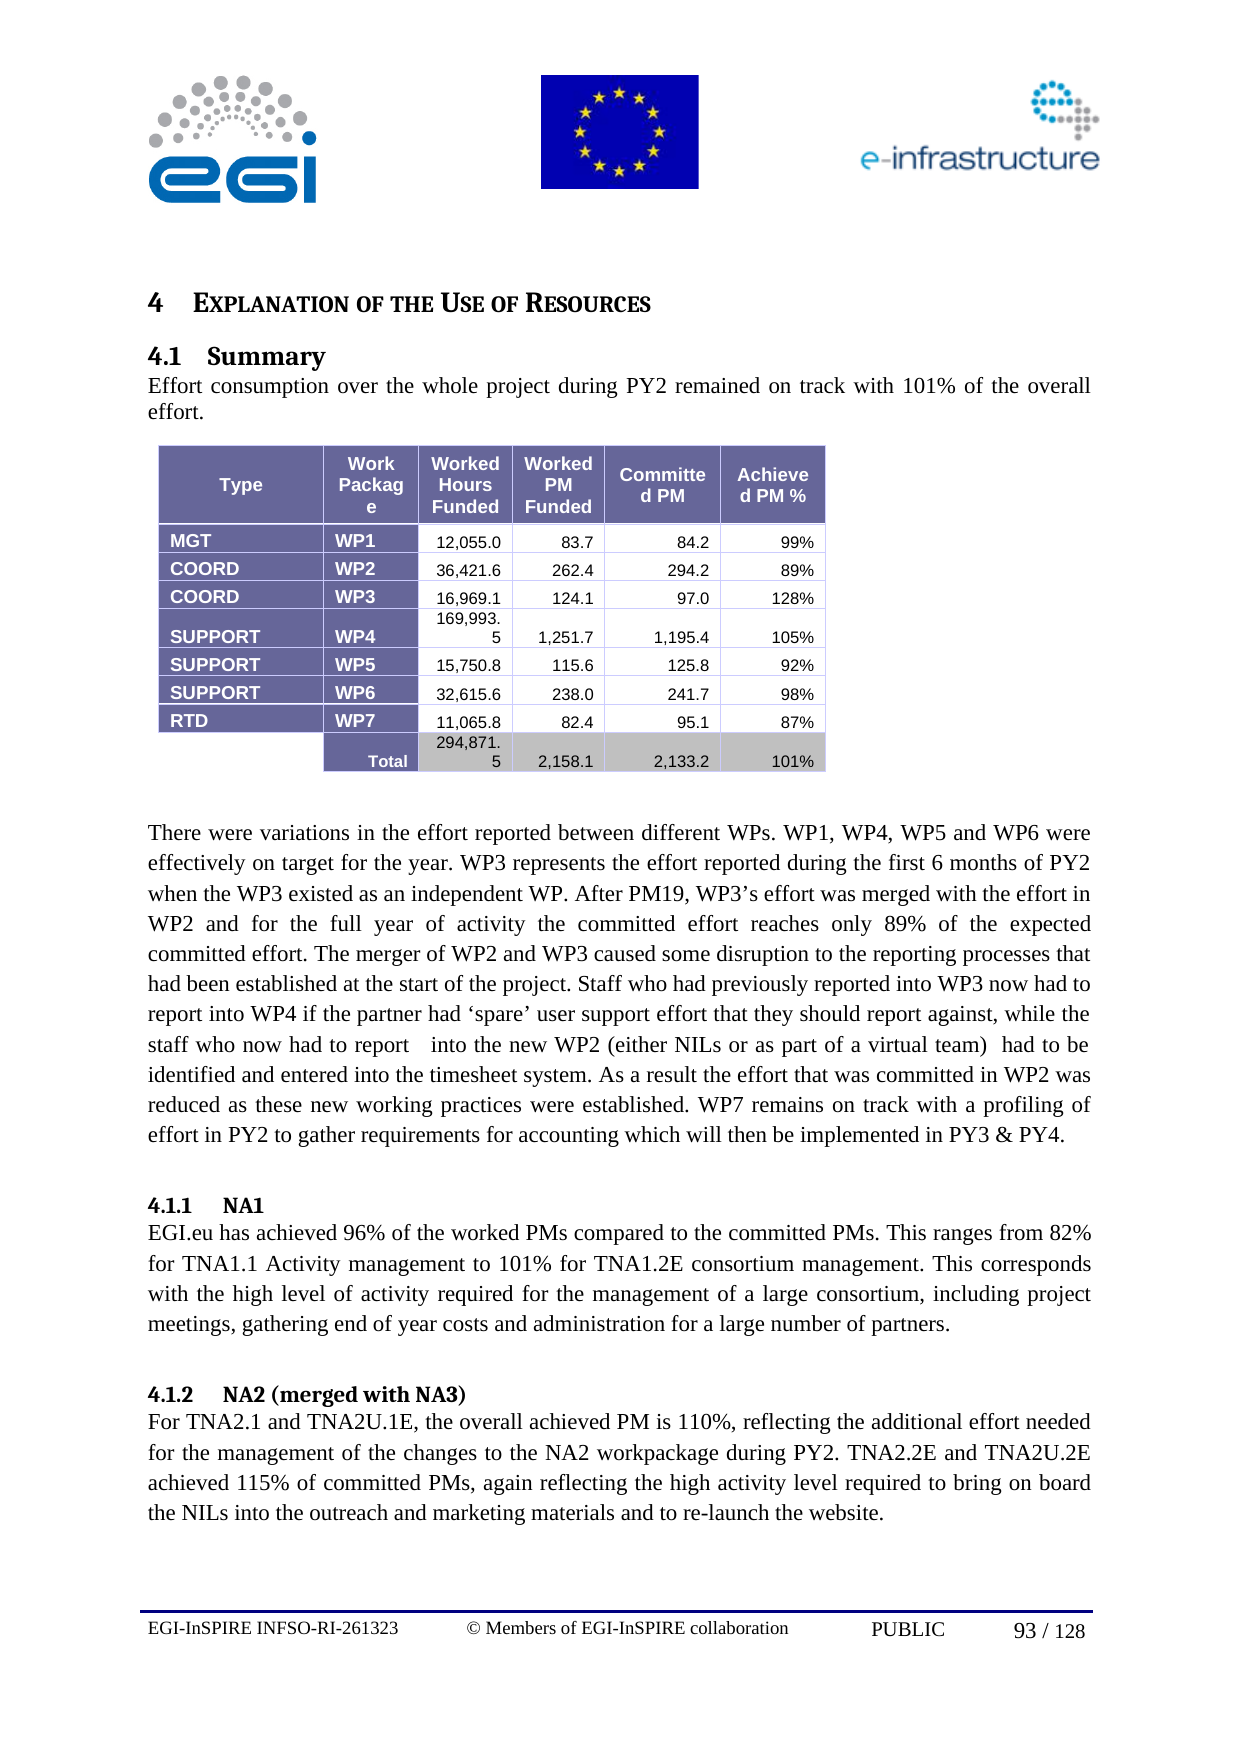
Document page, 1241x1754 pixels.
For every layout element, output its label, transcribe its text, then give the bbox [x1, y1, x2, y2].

table_cell 82.4 [513, 705, 604, 732]
table_cell SUPPORT [159, 609, 323, 647]
table_cell 2,133.2 [605, 733, 720, 771]
table_cell 128% [721, 581, 825, 608]
table_cell COORD [159, 553, 323, 580]
table_cell 11,065.8 [419, 705, 512, 732]
subtitle NA2 (merged with NA3) [148, 1382, 1092, 1408]
table_cell 83.7 [513, 525, 604, 552]
table_cell WP7 [324, 705, 418, 732]
table_cell SUPPORT [159, 676, 323, 703]
table_header Work Package [324, 446, 418, 523]
table_cell 101% [721, 733, 825, 771]
table_header Type [159, 446, 323, 523]
table_cell 262.4 [513, 553, 604, 580]
table_header Worked Hours Funded [419, 446, 512, 523]
table_cell 12,055.0 [419, 525, 512, 552]
table_cell 98% [721, 676, 825, 703]
table_header Achieved PM % [721, 446, 825, 523]
table_cell WP6 [324, 676, 418, 703]
table_cell RTD [159, 705, 323, 732]
table_cell 294,871.5 [419, 733, 512, 771]
table_cell 105% [721, 609, 825, 647]
table_cell 32,615.6 [419, 676, 512, 703]
table_cell SUPPORT [159, 648, 323, 675]
table_cell 84.2 [605, 525, 720, 552]
table_cell 1,251.7 [513, 609, 604, 647]
subtitle Explanation of the Use of Resources [148, 286, 1092, 320]
table_cell 92% [721, 648, 825, 675]
table_cell WP3 [324, 581, 418, 608]
table_cell 2,158.1 [513, 733, 604, 771]
table_cell COORD [159, 581, 323, 608]
table_cell 97.0 [605, 581, 720, 608]
table_cell 95.1 [605, 705, 720, 732]
table_header Worked PM Funded [513, 446, 604, 523]
table_cell 169,993.5 [419, 609, 512, 647]
table_cell 115.6 [513, 648, 604, 675]
table_header Committed PM [605, 446, 720, 523]
table_cell [159, 733, 323, 771]
table_cell WP1 [324, 525, 418, 552]
table_cell 89% [721, 553, 825, 580]
table_cell MGT [159, 525, 323, 552]
table_cell WP2 [324, 553, 418, 580]
subtitle Summary [148, 341, 1092, 372]
table_cell Total [324, 733, 418, 771]
table_cell 99% [721, 525, 825, 552]
table_cell 125.8 [605, 648, 720, 675]
text EGI.eu has achieved 96% of the worked PMs compared to the committed PMs. This ranges from 82% for TNA1.1 Activity management to 101% for TNA1.2E consortium management. This corresponds with the high level of activity required for the management of a large consortium, including project meetings, gathering end of year costs and administration for a large number of partners. [148, 1219, 1092, 1336]
text Effort consumption over the whole project during PY2 remained on track with 101% of the overall effort. [148, 372, 1092, 424]
table_cell 124.1 [513, 581, 604, 608]
table_cell 241.7 [605, 676, 720, 703]
table_cell 294.2 [605, 553, 720, 580]
table_cell 15,750.8 [419, 648, 512, 675]
table_cell 1,195.4 [605, 609, 720, 647]
text There were variations in the effort reported between different WPs. WP1, WP4, WP5 and WP6 were effectively on target for the year. WP3 represents the effort reported during the first 6 months of PY2 when the WP3 existed as an independent WP. After PM19, WP3’s effort was merged with the effort in WP2 and for the full year of activity the committed effort reaches only 89% of the expected committed effort. The merger of WP2 and WP3 caused some disruption to the reporting processes that had been established at the start of the project. Staff who had previously reported into WP3 now had to report into WP4 if the partner had ‘spare’ user support effort that they should report against, while the staff who now had to report into the new WP2 (either NILs or as part of a virtual team) had to be identified and entered into the timesheet system. As a result the effort that was committed in WP2 was reduced as these new working practices were established. WP7 remains on track with a profiling of effort in PY2 to gather requirements for accounting which will then be implemented in PY3 & PY4. [148, 819, 1092, 1148]
table_cell 36,421.6 [419, 553, 512, 580]
table_cell 87% [721, 705, 825, 732]
text For TNA2.1 and TNA2U.1E, the overall achieved PM is 110%, reflecting the additional effort needed for the management of the changes to the NA2 workpackage during PY2. TNA2.2E and TNA2U.2E achieved 115% of committed PMs, again reflecting the high activity level required to bring on board the NILs into the outreach and marketing materials and to re-launch the website. [148, 1408, 1092, 1525]
table_cell 238.0 [513, 676, 604, 703]
table_cell WP5 [324, 648, 418, 675]
table_cell 16,969.1 [419, 581, 512, 608]
table_cell WP4 [324, 609, 418, 647]
subtitle NA1 [148, 1193, 1092, 1219]
